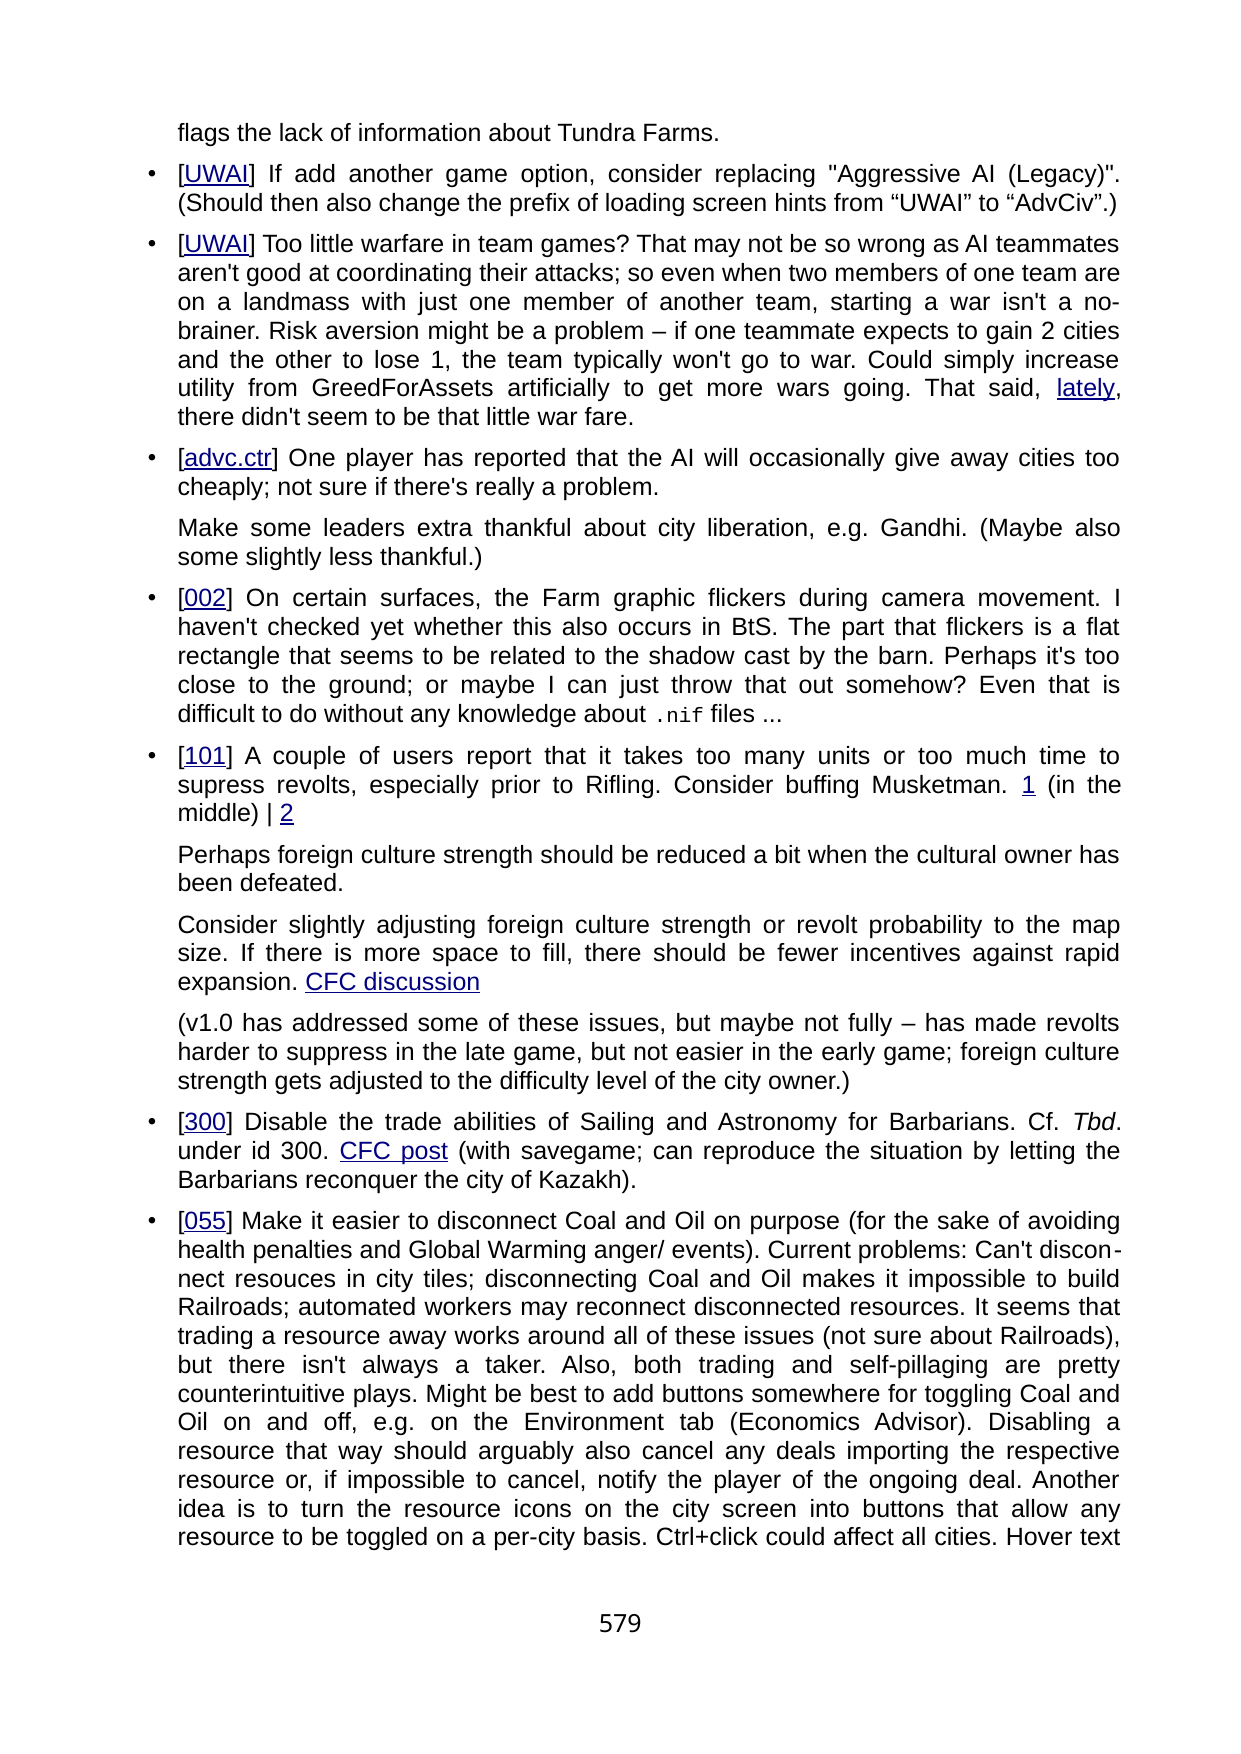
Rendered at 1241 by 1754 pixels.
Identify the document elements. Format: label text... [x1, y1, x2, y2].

list [UWAI] If add another game option, consider replacing "Aggressive AI (Legacy)". (Should then also change the prefix of loading screen hints from “UWAI” to “AdvCiv”.) [148, 159, 1122, 217]
list [002] On certain surfaces, the Farm graphic flickers during camera movement. I haven't checked yet whether this also occurs in BtS. The part that flickers is a flat rectangle that seems to be related to the shadow cast by the barn. Perhaps it's too close to the ground; or maybe I can just throw that out somehow? Even that is difficult to do without any knowledge about .nif files ... [148, 583, 1122, 728]
list flags the lack of information about Tundra Farms. [148, 118, 1122, 147]
list [101] A couple of users report that it takes too many units or too much time to supress revolts, especially prior to Rifling. Consider buffing Musketman. 1 (in the middle) | 2 [148, 741, 1122, 827]
list [300] Disable the trade abilities of Sailing and Astronomy for Barbarians. Cf. Tbd. under id 300. CFC post (with savegame; can reproduce the situation by letting the Barbarians reconquer the city of Kazakh). [148, 1107, 1122, 1193]
list (v1.0 has addressed some of these issues, but maybe not fully – has made revolts harder to suppress in the late game, but not easier in the early game; foreign culture strength gets adjusted to the difficulty level of the city owner.) [148, 1008, 1122, 1094]
list Perhaps foreign culture strength should be reduced a bit when the cultural owner has been defeated. [148, 839, 1122, 897]
list [UWAI] Too little warfare in team games? That may not be so wrong as AI teammates aren't good at coordinating their attacks; so even when two members of one team are on a landmass with just one member of another team, starting a war isn't a no-brainer. Risk aversion might be a problem – if one teammate expects to gain 2 cities and the other to lose 1, the team typically won't go to war. Could simply increase utility from GreedForAssets artificially to get more wars going. That said, lately, there didn't seem to be that little war fare. [148, 229, 1122, 431]
list Make some leaders extra thankful about city liberation, e.g. Gandhi. (Maybe also some slightly less thankful.) [148, 513, 1122, 571]
list [advc.ctr] One player has reported that the AI will occasionally give away cities too cheaply; not sure if there's really a problem. [148, 443, 1122, 501]
list Consider slightly adjusting foreign culture strength or revolt probability to the map size. If there is more space to fill, there should be fewer incentives against rapid expansion. CFC discussion [148, 909, 1122, 996]
list [055] Make it easier to disconnect Coal and Oil on purpose (for the sake of avoiding health penalties and Global Warming anger/ events). Current problems: Can't discon­nect resouces in city tiles; disconnecting Coal and Oil makes it impossible to build Railroads; automated workers may reconnect disconnected resources. It seems that trading a resource away works around all of these issues (not sure about Railroads), but there isn't always a taker. Also, both trading and self-pillaging are pretty counterintuitive plays. Might be best to add buttons somewhere for toggling Coal and Oil on and off, e.g. on the Environment tab (Economics Advisor). Disabling a resource that way should arguably also cancel any deals importing the respective resource or, if impossible to cancel, notify the player of the ongoing deal. Another idea is to turn the resource icons on the city screen into buttons that allow any resource to be toggled on a per-city basis. Ctrl+click could affect all cities. Hover text [148, 1206, 1122, 1551]
